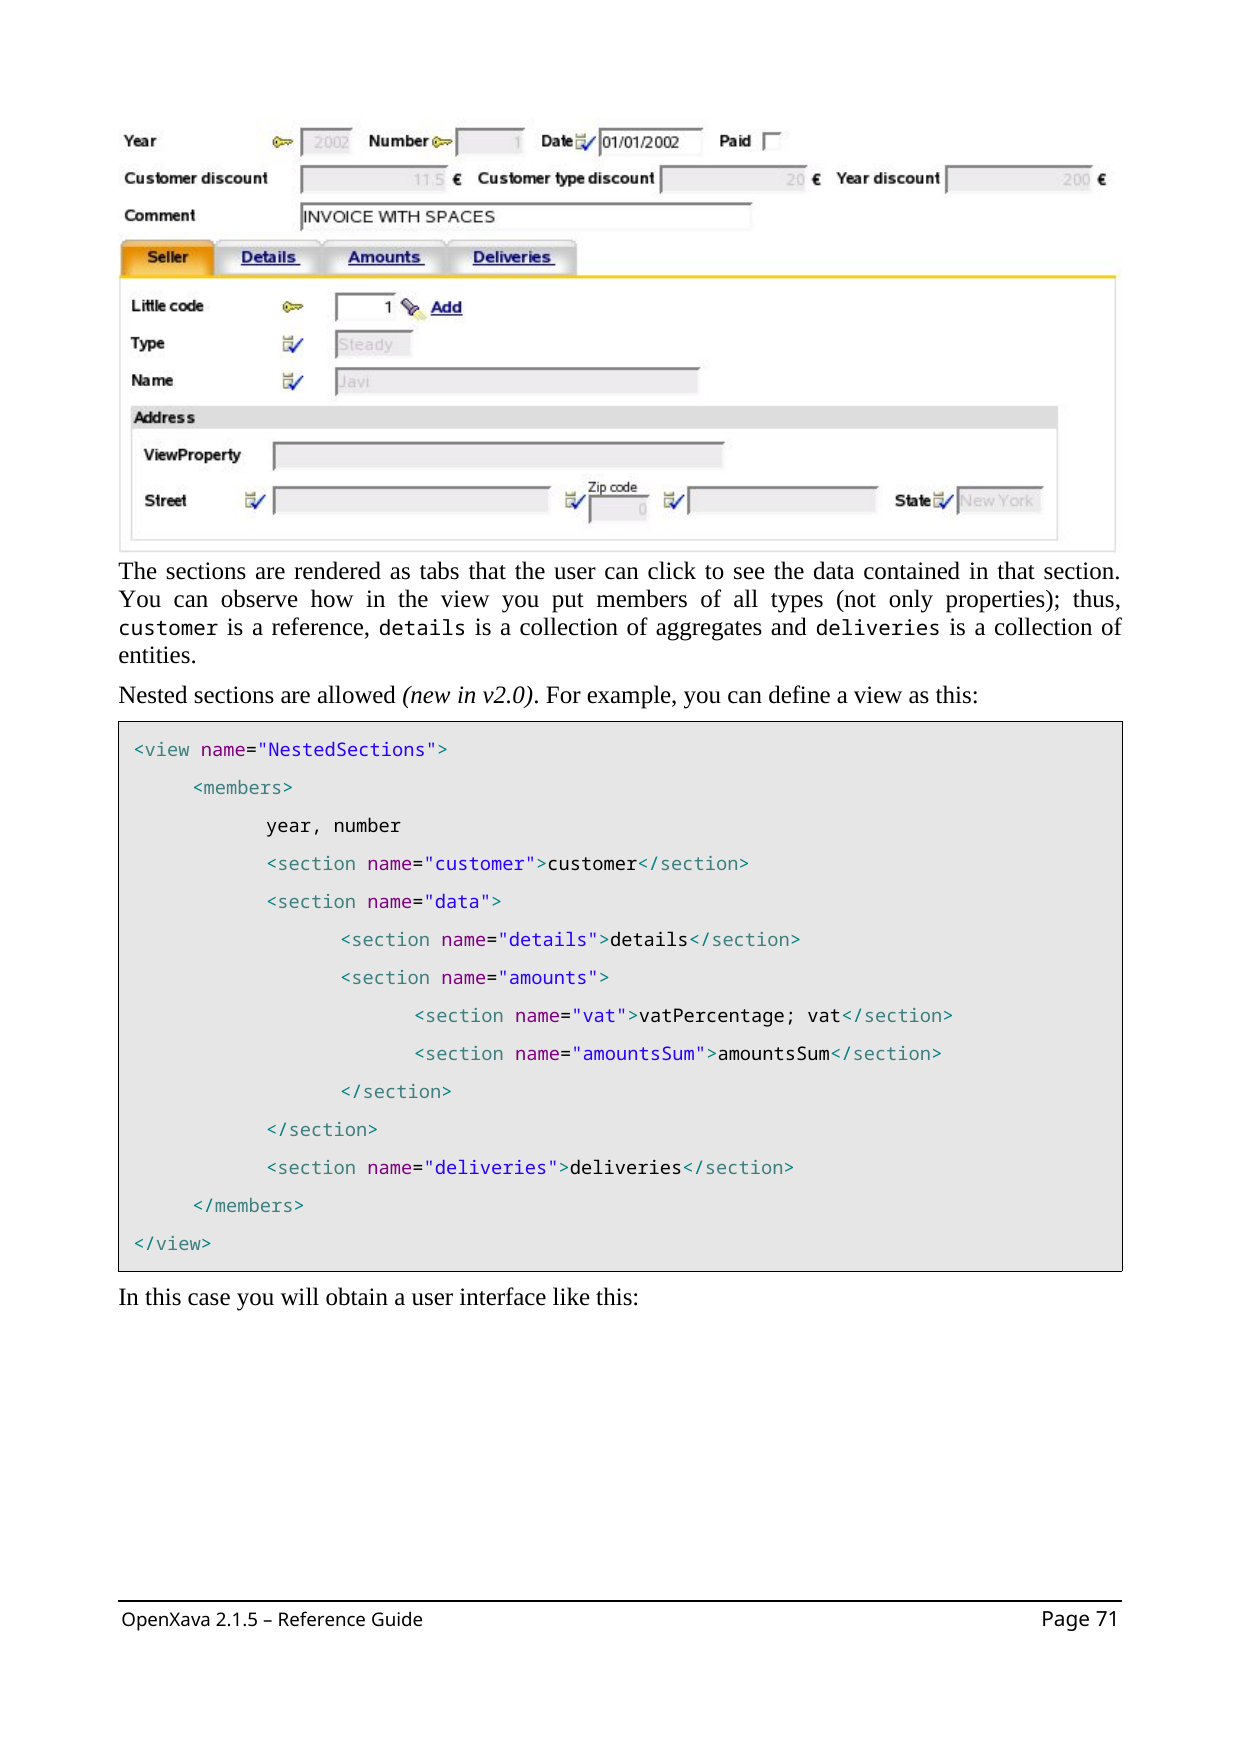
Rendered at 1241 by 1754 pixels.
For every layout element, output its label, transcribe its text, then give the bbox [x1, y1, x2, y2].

text The sections are rendered as tabs that the user can click to see the data contained in that section. You can observe how in the view you put members of all types (not only properties); thus, customer is a reference, details is a collection of aggregates and deliveries is a collection of entities. [118, 558, 1122, 669]
text <section name="data"> [119, 873, 1122, 912]
text </view> [119, 1216, 1122, 1271]
text <members> [119, 759, 1122, 797]
text </members> [119, 1178, 1122, 1216]
text <section name="amountsSum">amountsSum</section> [119, 1026, 1122, 1064]
text </section> [119, 1064, 1122, 1102]
text </section> [119, 1102, 1122, 1140]
text <section name="customer">customer</section> [119, 836, 1122, 873]
text Nested sections are allowed (new in v2.0). For example, you can define a view as this: [118, 681, 1122, 709]
text <section name="details">details</section> [119, 912, 1122, 949]
text <view name="NestedSections"> [119, 722, 1122, 759]
text In this case you will obtain a user interface like this: [118, 1283, 1122, 1311]
text <section name="amounts"> [119, 949, 1122, 988]
text year, number [119, 797, 1122, 836]
text <section name="deliveries">deliveries</section> [119, 1140, 1122, 1178]
text <section name="vat">vatPercentage; vat</section> [119, 988, 1122, 1026]
picture [118, 118, 1122, 558]
